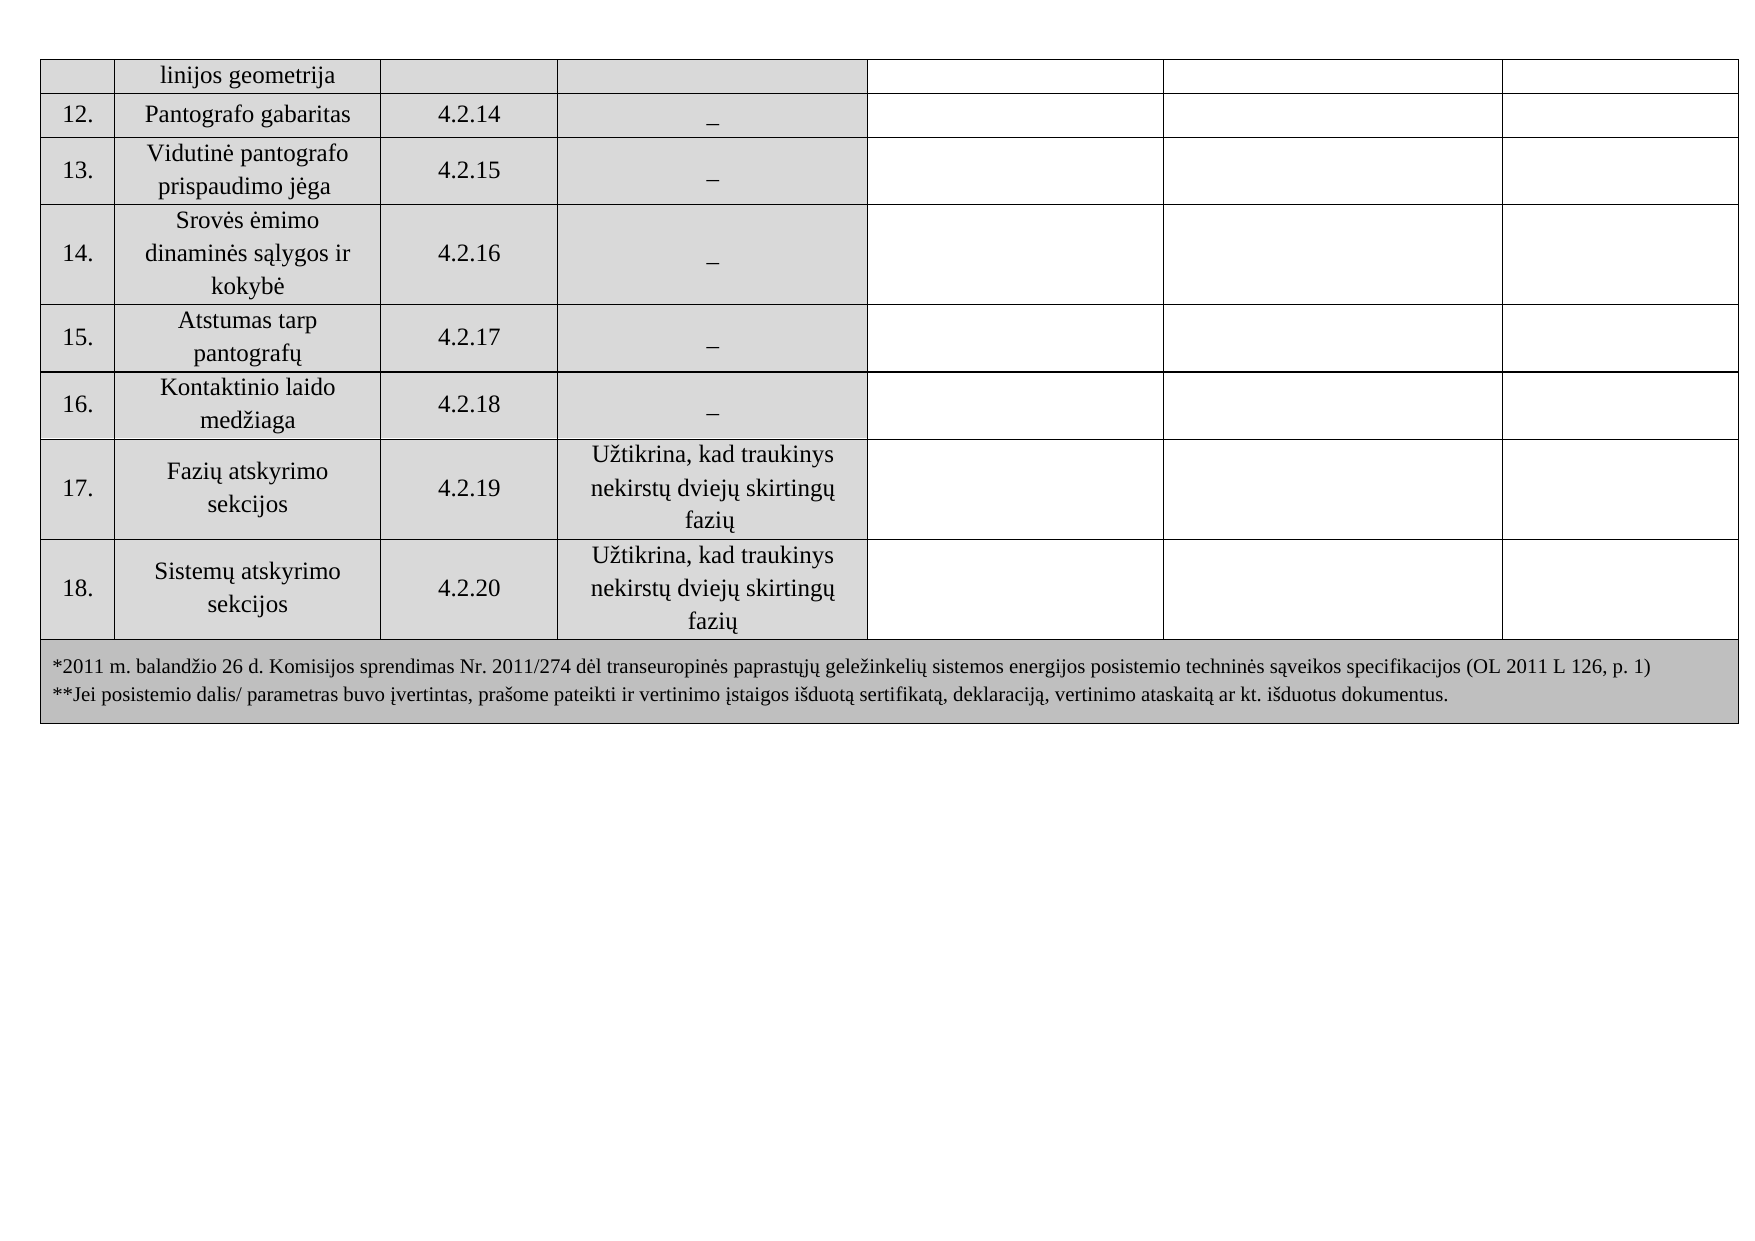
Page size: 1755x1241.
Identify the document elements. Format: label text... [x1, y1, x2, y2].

table_cell Atstumas tarp pantografų [115, 305, 380, 371]
table_cell Sistemų atskyrimo sekcijos [115, 540, 380, 639]
table_cell [1503, 138, 1738, 204]
table_cell 16. [41, 373, 114, 438]
table_cell Fazių atskyrimo sekcijos [115, 440, 380, 539]
table_cell 4.2.20 [381, 540, 557, 639]
table_cell [1503, 205, 1738, 304]
table_cell Kontaktinio laido medžiaga [115, 373, 380, 438]
table_cell Srovės ėmimo dinaminės sąlygos ir kokybė [115, 205, 380, 304]
table_cell 15. [41, 305, 114, 371]
table_cell [868, 94, 1163, 137]
table_cell _ [558, 138, 867, 204]
table_cell _ [558, 373, 867, 438]
table_cell [1164, 60, 1502, 93]
table_cell [868, 373, 1163, 438]
table_cell [868, 138, 1163, 204]
table_cell [868, 440, 1163, 539]
table_cell 18. [41, 540, 114, 639]
table_cell Užtikrina, kad traukinys nekirstų dviejų skirtingų fazių [558, 440, 867, 539]
table_cell 4.2.17 [381, 305, 557, 371]
table_cell Vidutinė pantografo prispaudimo jėga [115, 138, 380, 204]
table_cell [1164, 138, 1502, 204]
table_cell 12. [41, 94, 114, 137]
table_cell [1503, 305, 1738, 371]
table_cell [1164, 205, 1502, 304]
table_cell [558, 60, 867, 93]
table_cell [868, 60, 1163, 93]
table_cell [1503, 440, 1738, 539]
table_cell Pantografo gabaritas [115, 94, 380, 137]
table_cell 4.2.16 [381, 205, 557, 304]
table_cell [868, 205, 1163, 304]
table_cell [1503, 94, 1738, 137]
table_cell 4.2.19 [381, 440, 557, 539]
table_cell [1164, 373, 1502, 438]
table_cell Užtikrina, kad traukinys nekirstų dviejų skirtingų fazių [558, 540, 867, 639]
table_cell [1164, 94, 1502, 137]
table_cell [1164, 540, 1502, 639]
table_cell [868, 305, 1163, 371]
table_cell 4.2.18 [381, 373, 557, 438]
table_cell [41, 60, 114, 93]
table_cell 13. [41, 138, 114, 204]
table_cell _ [558, 94, 867, 137]
table_cell [1503, 540, 1738, 639]
table_cell [1164, 305, 1502, 371]
table_cell *2011 m. balandžio 26 d. Komisijos sprendimas Nr. 2011/274 dėl transeuropinės paprastųjų geležinkelių sistemos energijos posistemio techninės sąveikos specifikacijos (OL 2011 L 126, p. 1) **Jei posistemio dalis/ parametras buvo įvertintas, prašome pateikti ir vertinimo įstaigos išduotą sertifikatą, deklaraciją, vertinimo ataskaitą ar kt. išduotus dokumentus. [41, 640, 1738, 723]
table_cell [381, 60, 557, 93]
table_cell _ [558, 305, 867, 371]
table_cell linijos geometrija [115, 60, 380, 93]
table_cell [1503, 373, 1738, 438]
table_cell 17. [41, 440, 114, 539]
table_cell _ [558, 205, 867, 304]
table_cell 4.2.14 [381, 94, 557, 137]
table_cell [1503, 60, 1738, 93]
table_cell [1164, 440, 1502, 539]
table_cell 14. [41, 205, 114, 304]
table_cell [868, 540, 1163, 639]
table_cell 4.2.15 [381, 138, 557, 204]
